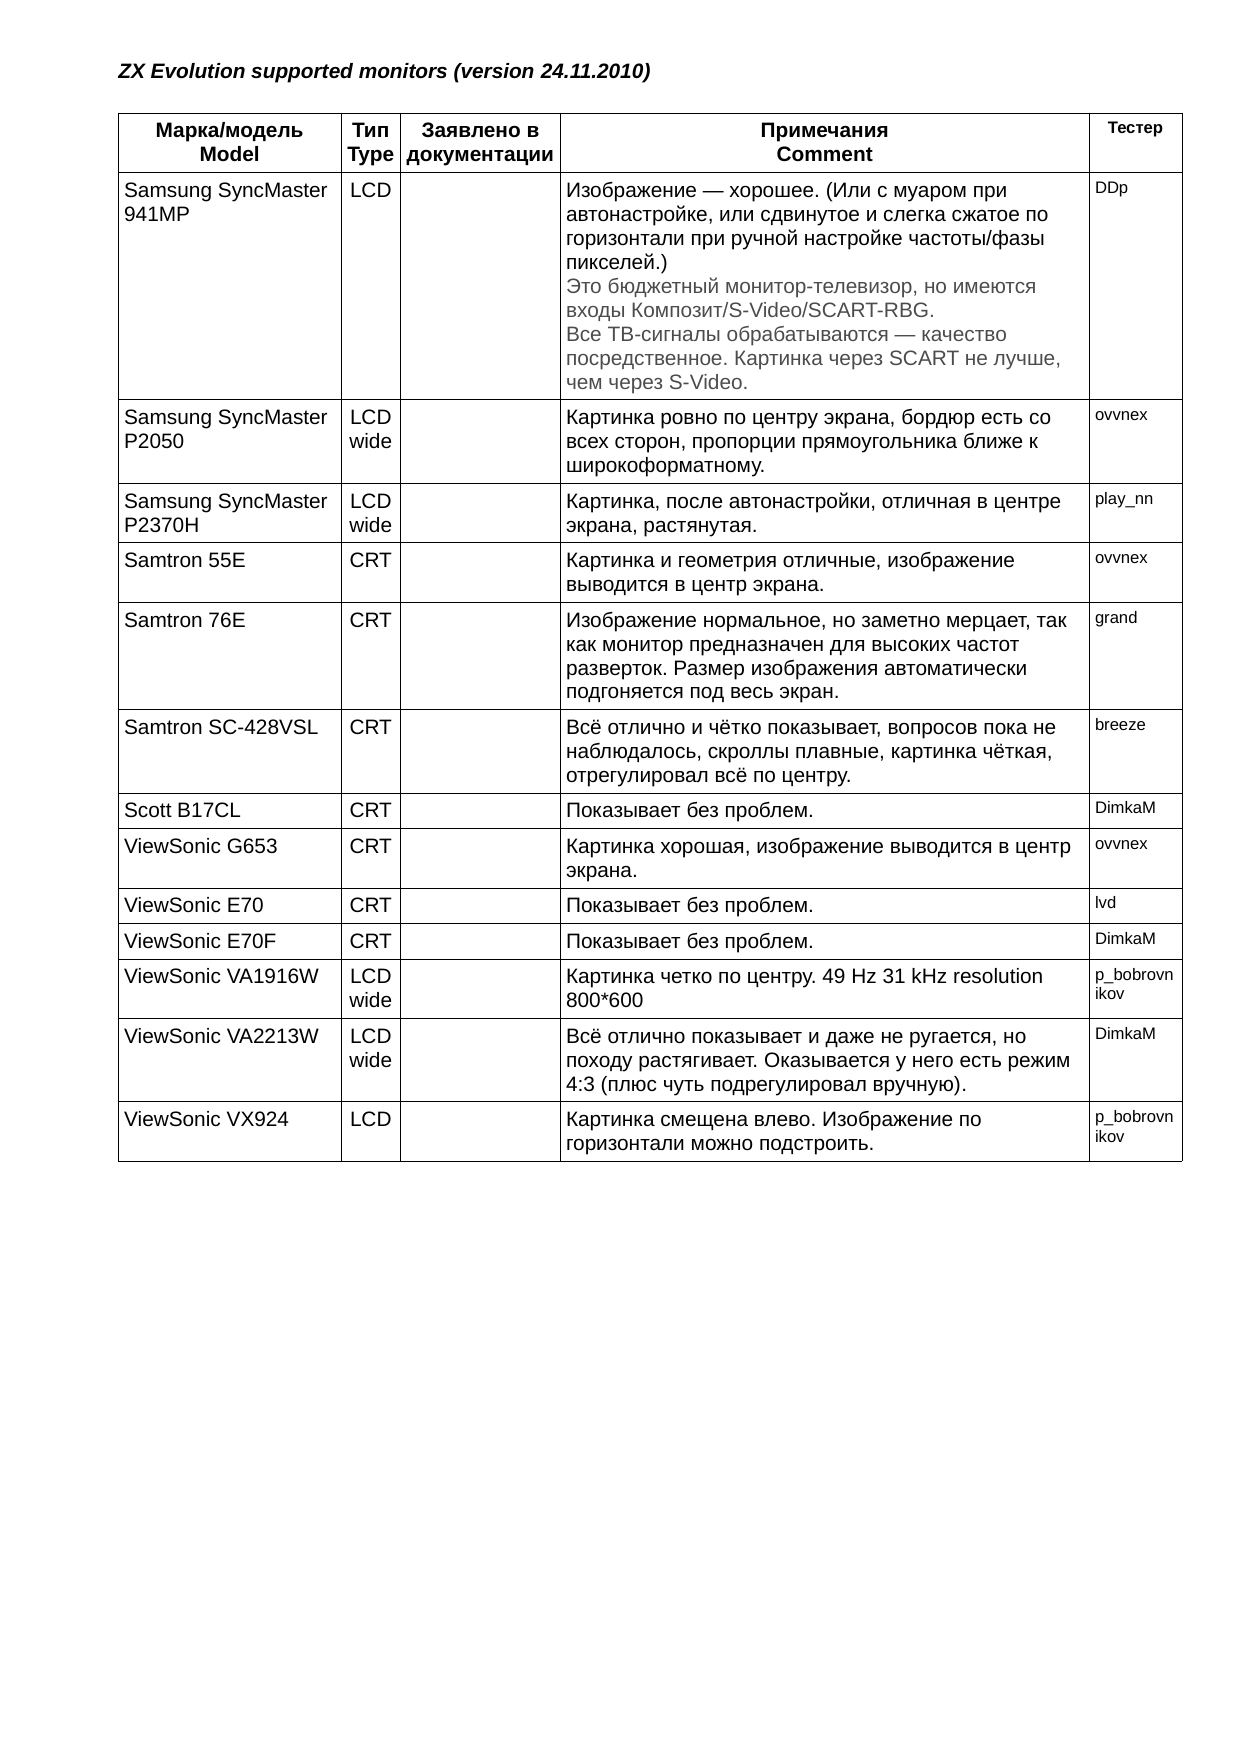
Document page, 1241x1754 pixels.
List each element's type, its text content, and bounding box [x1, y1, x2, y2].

table_cell Картинка и геометрия отличные, изображение выводится в центр экрана. [561, 543, 1089, 602]
table_header Тип Type [342, 114, 400, 172]
table_cell Показывает без проблем. [561, 889, 1089, 923]
table_cell [401, 603, 560, 709]
table_cell ViewSonic G653 [119, 829, 341, 887]
table_cell Изображение — хорошее. (Или с муаром при автонастройке, или сдвинутое и слегка сжатое по горизонтали при ручной настройке частоты/фазы пикселей.) Это бюджетный монитор-телевизор, но имеются входы Композит/S-Video/SCART-RBG. Все ТВ-сигналы обрабатываются — качество посредственное. Картинка через SCART не лучше, чем через S-Video. [561, 173, 1089, 399]
table_cell ovvnex [1090, 543, 1182, 602]
table_cell Samtron SC-428VSL [119, 710, 341, 792]
table_cell CRT [342, 794, 400, 828]
table_cell ovvnex [1090, 829, 1182, 887]
table_cell [401, 710, 560, 792]
table_cell Samtron 76E [119, 603, 341, 709]
table_cell [401, 543, 560, 602]
table_cell lvd [1090, 889, 1182, 923]
table_cell DimkaM [1090, 1019, 1182, 1101]
table_cell ViewSonic VX924 [119, 1102, 341, 1161]
table_cell p_bobrovnikov [1090, 1102, 1182, 1161]
table_cell breeze [1090, 710, 1182, 792]
table_cell Всё отлично показывает и даже не ругается, но походу растягивает. Оказывается у него есть режим 4:3 (плюс чуть подрегулировал вручную). [561, 1019, 1089, 1101]
table_cell Samsung SyncMaster P2370H [119, 484, 341, 542]
table_cell ViewSonic VA1916W [119, 960, 341, 1018]
table_cell Scott B17CL [119, 794, 341, 828]
table_cell [401, 400, 560, 483]
table_cell Изображение нормальное, но заметно мерцает, так как монитор предназначен для высоких частот разверток. Размер изображения автоматически подгоняется под весь экран. [561, 603, 1089, 709]
table_cell Samsung SyncMaster P2050 [119, 400, 341, 483]
table_cell LCD wide [342, 400, 400, 483]
table_header Марка/модель Model [119, 114, 341, 172]
table_cell CRT [342, 710, 400, 792]
table_cell [401, 960, 560, 1018]
table_cell Samtron 55E [119, 543, 341, 602]
table_cell Картинка четко по центру. 49 Hz 31 kHz resolution 800*600 [561, 960, 1089, 1018]
table_cell ViewSonic E70F [119, 924, 341, 958]
table_cell LCD [342, 173, 400, 399]
table_cell Показывает без проблем. [561, 794, 1089, 828]
table_cell Показывает без проблем. [561, 924, 1089, 958]
table_cell [401, 829, 560, 887]
table_cell ovvnex [1090, 400, 1182, 483]
table_cell CRT [342, 889, 400, 923]
table_header Примечания Comment [561, 114, 1089, 172]
table_cell Картинка хорошая, изображение выводится в центр экрана. [561, 829, 1089, 887]
table_cell LCD [342, 1102, 400, 1161]
table_cell play_nn [1090, 484, 1182, 542]
table_cell Samsung SyncMaster 941MP [119, 173, 341, 399]
table_cell LCD wide [342, 1019, 400, 1101]
table_cell CRT [342, 543, 400, 602]
table_cell DDp [1090, 173, 1182, 399]
table_cell LCD wide [342, 960, 400, 1018]
table_cell ViewSonic E70 [119, 889, 341, 923]
table_cell p_bobrovnikov [1090, 960, 1182, 1018]
table_cell grand [1090, 603, 1182, 709]
table_cell [401, 484, 560, 542]
table_cell [401, 924, 560, 958]
table_cell Картинка, после автонастройки, отличная в центре экрана, растянутая. [561, 484, 1089, 542]
table_cell DimkaM [1090, 794, 1182, 828]
table_cell DimkaM [1090, 924, 1182, 958]
table_cell Всё отлично и чётко показывает, вопросов пока не наблюдалось, скроллы плавные, картинка чёткая, отрегулировал всё по центру. [561, 710, 1089, 792]
table_cell [401, 794, 560, 828]
table_cell [401, 889, 560, 923]
table_cell [401, 1102, 560, 1161]
table_cell Картинка ровно по центру экрана, бордюр есть со всех сторон, пропорции прямоугольника ближе к широкоформатному. [561, 400, 1089, 483]
table_cell ViewSonic VA2213W [119, 1019, 341, 1101]
table_cell CRT [342, 829, 400, 887]
table_header Заявлено в документации [401, 114, 560, 172]
table_cell CRT [342, 603, 400, 709]
table_cell [401, 1019, 560, 1101]
table_cell Картинка смещена влево. Изображение по горизонтали можно подстроить. [561, 1102, 1089, 1161]
table_header Тестер [1090, 114, 1182, 172]
table_cell [401, 173, 560, 399]
table_cell LCD wide [342, 484, 400, 542]
table_cell CRT [342, 924, 400, 958]
